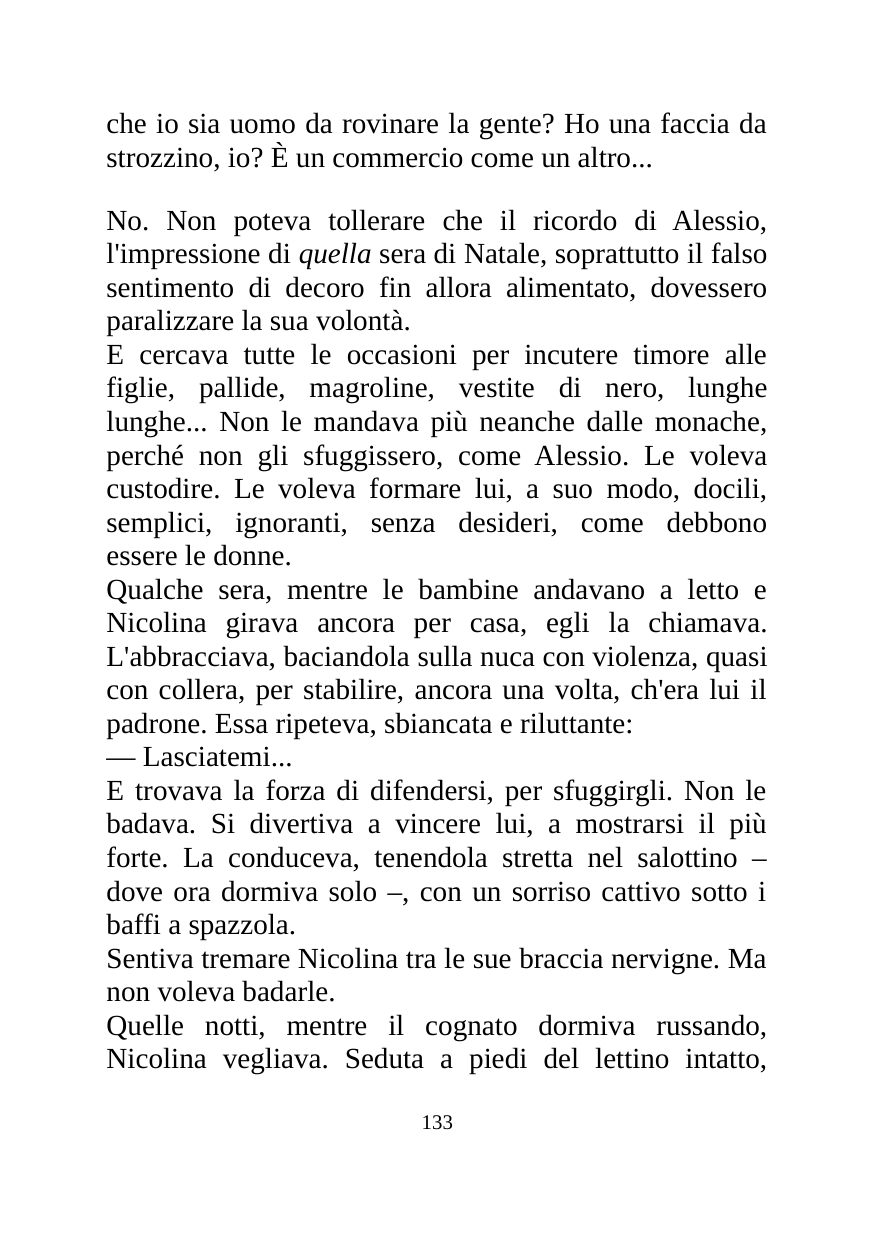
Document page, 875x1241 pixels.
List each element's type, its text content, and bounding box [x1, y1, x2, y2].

text No. Non poteva tollerare che il ricordo di Alessio, l'impressione di quella sera di Natale, soprattutto il falso sentimento di decoro fin allora alimentato, dovessero paralizzare la sua volontà. [106, 203, 768, 337]
text — Lasciatemi... [106, 739, 768, 773]
text Qualche sera, mentre le bambine andavano a letto e Nicolina girava ancora per casa, egli la chiamava. L'abbracciava, baciandola sulla nuca con violenza, quasi con collera, per stabilire, ancora una volta, ch'era lui il padrone. Essa ripeteva, sbiancata e riluttante: [106, 572, 768, 739]
text che io sia uomo da rovinare la gente? Ho una faccia da strozzino, io? È un commercio come un altro... [106, 106, 768, 173]
text Sentiva tremare Nicolina tra le sue braccia nervigne. Ma non voleva badarle. [106, 941, 768, 1008]
text E trovava la forza di difendersi, per sfuggirgli. Non le badava. Si divertiva a vincere lui, a mostrarsi il più forte. La conduceva, tenendola stretta nel salottino – dove ora dormiva solo –, con un sorriso cattivo sotto i baffi a spazzola. [106, 773, 768, 941]
text E cercava tutte le occasioni per incutere timore alle figlie, pallide, magroline, vestite di nero, lunghe lunghe... Non le mandava più neanche dalle monache, perché non gli sfuggissero, come Alessio. Le voleva custodire. Le voleva formare lui, a suo modo, docili, semplici, ignoranti, senza desideri, come debbono essere le donne. [106, 337, 768, 572]
text Quelle notti, mentre il cognato dormiva russando, Nicolina vegliava. Seduta a piedi del lettino intatto, [106, 1008, 768, 1075]
